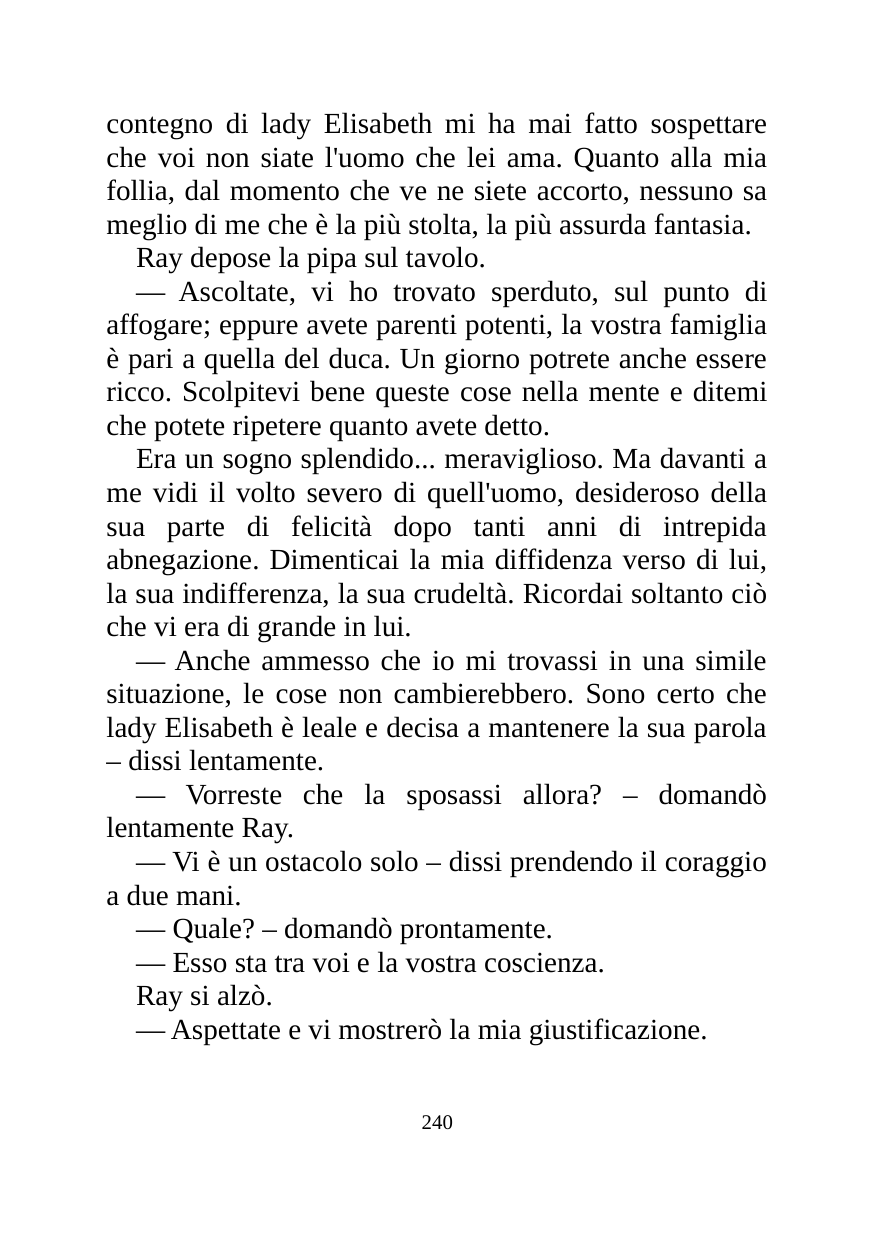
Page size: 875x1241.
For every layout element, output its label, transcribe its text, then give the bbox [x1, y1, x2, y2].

text — Aspettate e vi mostrerò la mia giustificazione. [106, 1012, 768, 1045]
text — Vorreste che la sposassi allora? – domandò lentamente Ray. [106, 777, 768, 844]
text — Anche ammesso che io mi trovassi in una simile situazione, le cose non cambierebbero. Sono certo che lady Elisabeth è leale e decisa a mantenere la sua parola – dissi lentamente. [106, 643, 768, 777]
text — Quale? – domandò prontamente. [106, 911, 768, 945]
text — Esso sta tra voi e la vostra coscienza. [106, 945, 768, 978]
text — Ascoltate, vi ho trovato sperduto, sul punto di affogare; eppure avete parenti potenti, la vostra famiglia è pari a quella del duca. Un giorno potrete anche essere ricco. Scolpitevi bene queste cose nella mente e ditemi che potete ripetere quanto avete detto. [106, 274, 768, 442]
text Era un sogno splendido... meraviglioso. Ma davanti a me vidi il volto severo di quell'uomo, desideroso della sua parte di felicità dopo tanti anni di intrepida abnegazione. Dimenticai la mia diffidenza verso di lui, la sua indifferenza, la sua crudeltà. Ricordai soltanto ciò che vi era di grande in lui. [106, 442, 768, 643]
text contegno di lady Elisabeth mi ha mai fatto sospettare che voi non siate l'uomo che lei ama. Quanto alla mia follia, dal momento che ve ne siete accorto, nessuno sa meglio di me che è la più stolta, la più assurda fantasia. [106, 106, 768, 240]
text — Vi è un ostacolo solo – dissi prendendo il coraggio a due mani. [106, 844, 768, 911]
text Ray si alzò. [106, 978, 768, 1012]
text Ray depose la pipa sul tavolo. [106, 240, 768, 274]
